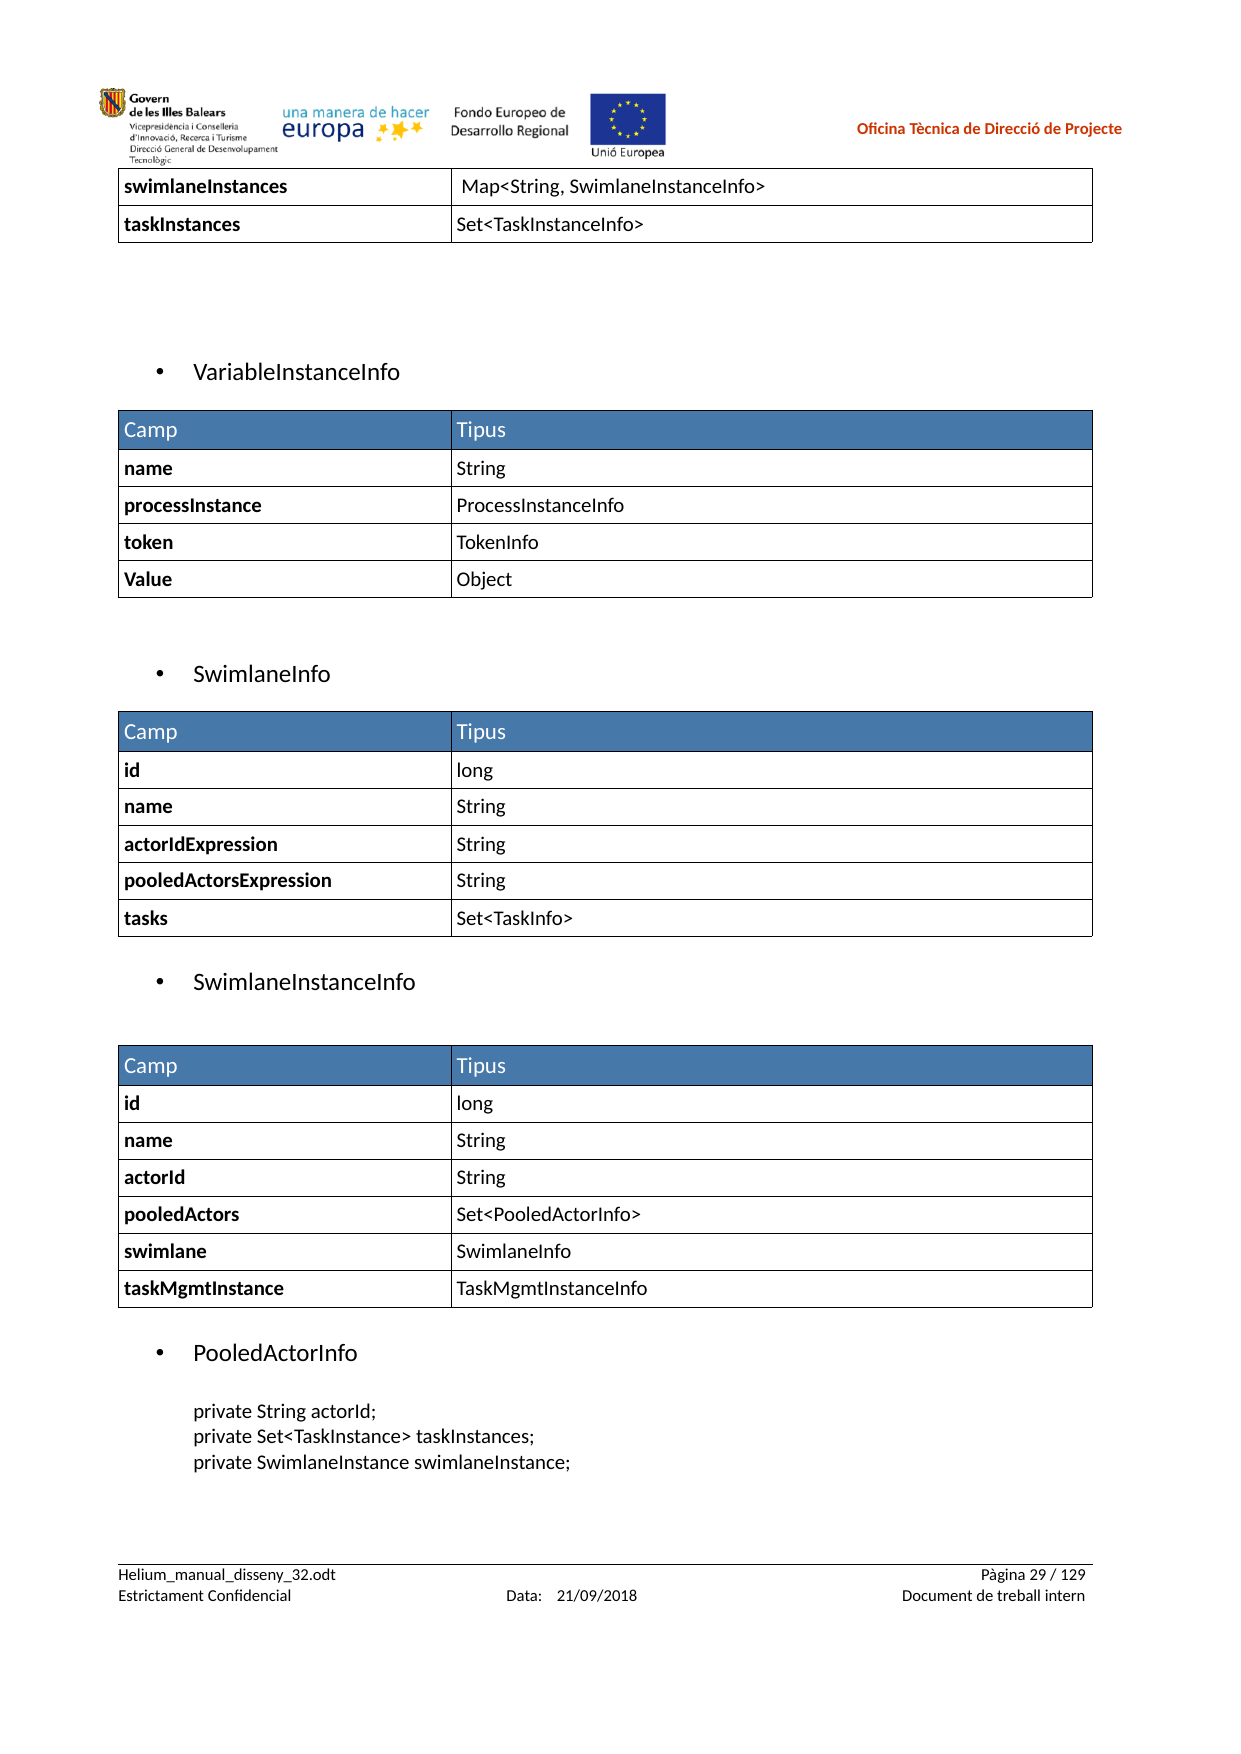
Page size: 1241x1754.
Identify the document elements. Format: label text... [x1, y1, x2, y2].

table_cell ProcessInstanceInfo [452, 487, 1092, 523]
table_cell long [452, 752, 1092, 788]
table_cell token [119, 524, 451, 560]
table_header Tipus [452, 411, 1092, 449]
table_header Tipus [452, 712, 1092, 751]
table_cell actorIdExpression [119, 826, 451, 862]
table_cell Set<TaskInfo> [452, 900, 1092, 936]
list VariableInstanceInfo [156, 356, 1122, 387]
text private String actorId; [118, 1398, 1122, 1424]
table_cell Object [452, 561, 1092, 597]
table_cell name [119, 450, 451, 486]
table_cell Set<PooledActorInfo> [452, 1197, 1092, 1233]
table_cell processInstance [119, 487, 451, 523]
table_cell Value [119, 561, 451, 597]
table_cell id [119, 752, 451, 788]
table_header Tipus [452, 1046, 1092, 1085]
list SwimlaneInfo [156, 658, 1122, 689]
table_cell pooledActorsExpression [119, 863, 451, 899]
text private SwimlaneInstance swimlaneInstance; [118, 1449, 1122, 1474]
table_header Camp [119, 712, 451, 751]
table_cell name [119, 789, 451, 825]
text private Set<TaskInstance> taskInstances; [118, 1424, 1122, 1449]
table_cell Set<TaskInstanceInfo> [452, 206, 1092, 242]
table_cell swimlane [119, 1234, 451, 1269]
table_cell taskMgmtInstance [119, 1271, 451, 1307]
list PooledActorInfo [156, 1337, 1122, 1368]
table_cell String [452, 1160, 1092, 1196]
list SwimlaneInstanceInfo [156, 966, 1122, 997]
table_cell String [452, 1123, 1092, 1159]
table_cell Map<String, SwimlaneInstanceInfo> [452, 169, 1092, 205]
table_cell String [452, 789, 1092, 825]
table_header Camp [119, 411, 451, 449]
table_cell TaskMgmtInstanceInfo [452, 1271, 1092, 1307]
table_cell tasks [119, 900, 451, 936]
picture [99, 87, 668, 166]
table_cell SwimlaneInfo [452, 1234, 1092, 1269]
table_cell name [119, 1123, 451, 1159]
table_cell actorId [119, 1160, 451, 1196]
table_cell taskInstances [119, 206, 451, 242]
table_cell String [452, 826, 1092, 862]
table_cell pooledActors [119, 1197, 451, 1233]
table_cell TokenInfo [452, 524, 1092, 560]
table_header Camp [119, 1046, 451, 1085]
table_cell long [452, 1086, 1092, 1122]
table_cell swimlaneInstances [119, 169, 451, 205]
table_cell String [452, 450, 1092, 486]
table_cell id [119, 1086, 451, 1122]
table_cell String [452, 863, 1092, 899]
